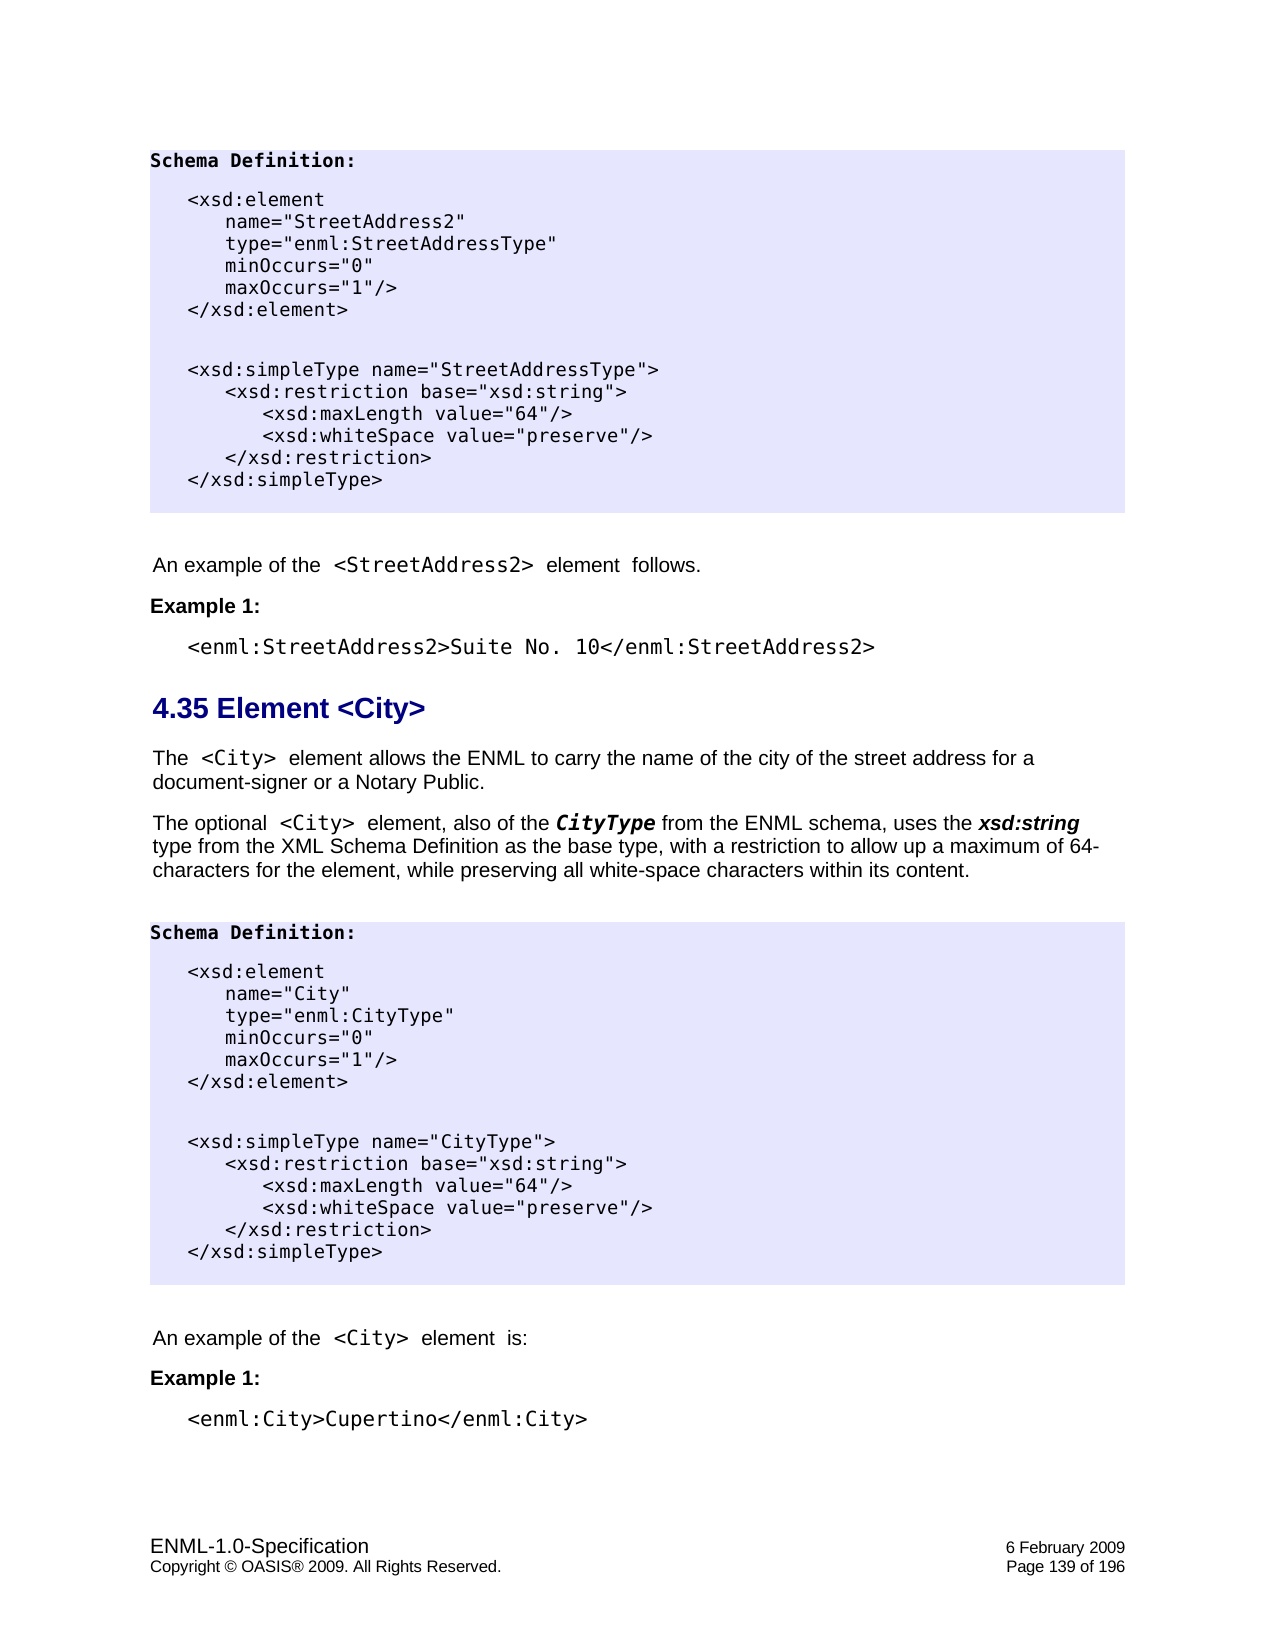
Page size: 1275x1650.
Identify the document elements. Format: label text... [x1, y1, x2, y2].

subtitle Element <City> [152, 692, 1125, 725]
text <enml:City>Cupertino</enml:City> [150, 1407, 1125, 1431]
text <xsd:element name="StreetAddress2" type="enml:StreetAddressType" minOccurs="0" maxOccurs="1"/> </xsd:element> [150, 189, 1125, 342]
text Example 1: [150, 1367, 1125, 1390]
text <enml:StreetAddress2>Suite No. 10</enml:StreetAddress2> [150, 634, 1125, 659]
text An example of the <StreetAddress2> element follows. [152, 530, 1125, 578]
text <xsd:simpleType name="StreetAddressType"> <xsd:restriction base="xsd:string"> <xsd:maxLength value="64"/> <xsd:whiteSpace value="preserve"/> </xsd:restriction> </xsd:simpleType> [150, 359, 1125, 513]
text The optional <City> element, also of the CityType from the ENML schema, uses the xsd:string type from the XML Schema Definition as the base type, with a restriction to allow up a maximum of 64-characters for the element, while preserving all white-space characters within its content. [152, 810, 1125, 906]
text <xsd:simpleType name="CityType"> <xsd:restriction base="xsd:string"> <xsd:maxLength value="64"/> <xsd:whiteSpace value="preserve"/> </xsd:restriction> </xsd:simpleType> [150, 1131, 1125, 1285]
text The <City> element allows the ENML to carry the name of the city of the street address for a document-signer or a Notary Public. [152, 746, 1125, 794]
text Example 1: [150, 594, 1125, 618]
text <xsd:element name="City" type="enml:CityType" minOccurs="0" maxOccurs="1"/> </xsd:element> [150, 961, 1125, 1115]
text Schema Definition: [150, 150, 1125, 172]
text An example of the <City> element is: [152, 1302, 1125, 1350]
text Schema Definition: [150, 922, 1125, 944]
